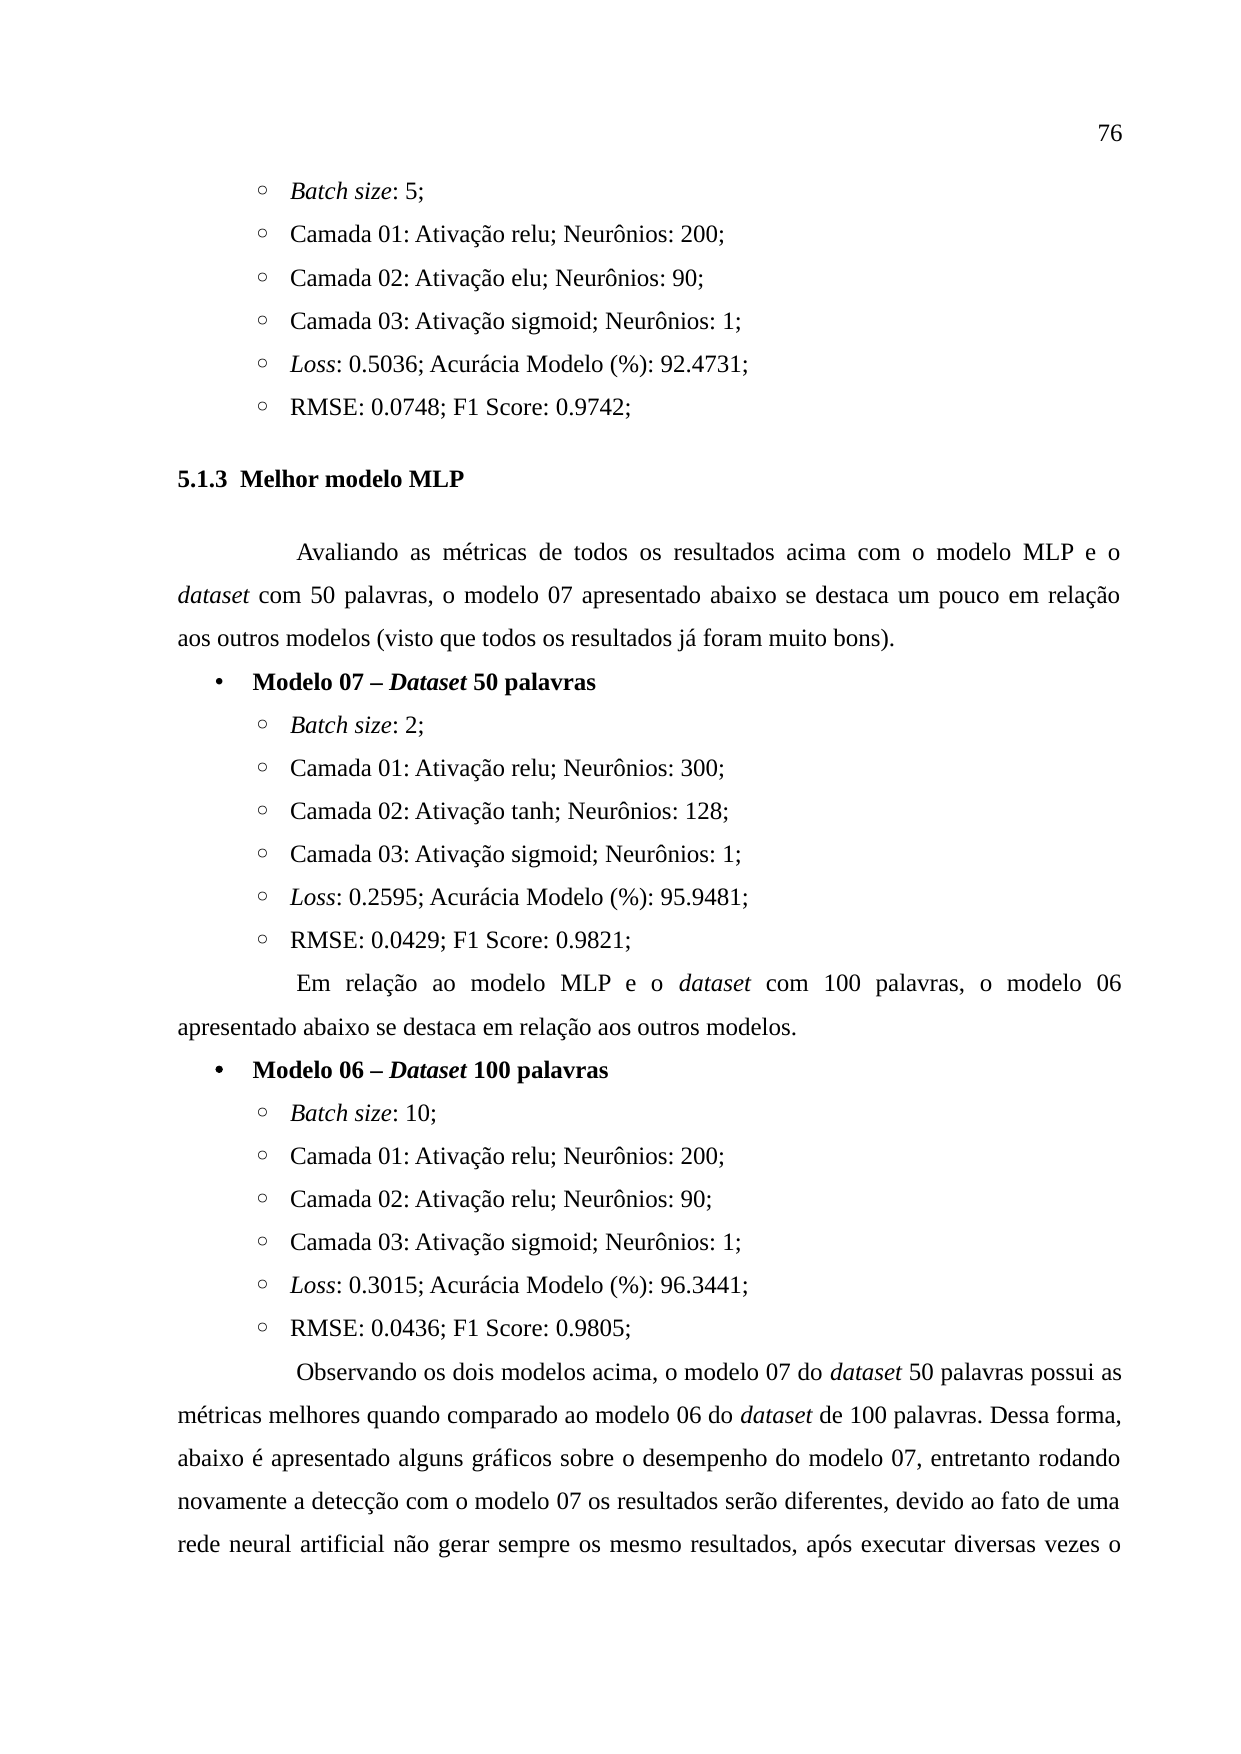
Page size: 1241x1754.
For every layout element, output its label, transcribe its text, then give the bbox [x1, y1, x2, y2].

list Camada 01: Ativação relu; Neurônios: 200; [252, 1141, 1122, 1170]
text Avaliando as métricas de todos os resultados acima com o modelo MLP e o dataset com 50 palavras, o modelo 07 apresentado abaixo se destaca um pouco em relação aos outros modelos (visto que todos os resultados já foram muito bons). [177, 537, 1122, 652]
list Camada 02: Ativação tanh; Neurônios: 128; [252, 796, 1122, 825]
text Em relação ao modelo MLP e o dataset com 100 palavras, o modelo 06 apresentado abaixo se destaca em relação aos outros modelos. [177, 968, 1122, 1040]
list Camada 01: Ativação relu; Neurônios: 200; [252, 219, 1122, 248]
list Loss: 0.5036; Acurácia Modelo (%): 92.4731; [252, 349, 1122, 378]
text Observando os dois modelos acima, o modelo 07 do dataset 50 palavras possui as métricas melhores quando comparado ao modelo 06 do dataset de 100 palavras. Dessa forma, abaixo é apresentado alguns gráficos sobre o desempenho do modelo 07, entretanto rodando novamente a detecção com o modelo 07 os resultados serão diferentes, devido ao fato de uma rede neural artificial não gerar sempre os mesmo resultados, após executar diversas vezes o [177, 1357, 1122, 1558]
list RMSE: 0.0436; F1 Score: 0.9805; [252, 1313, 1122, 1342]
subtitle Melhor modelo MLP [177, 464, 1122, 493]
list Camada 03: Ativação sigmoid; Neurônios: 1; [252, 1227, 1122, 1256]
list Camada 03: Ativação sigmoid; Neurônios: 1; [252, 839, 1122, 868]
list RMSE: 0.0429; F1 Score: 0.9821; [252, 925, 1122, 954]
list Modelo 06 – Dataset 100 palavras [215, 1055, 1122, 1083]
list Camada 02: Ativação elu; Neurônios: 90; [252, 263, 1122, 291]
list Loss: 0.2595; Acurácia Modelo (%): 95.9481; [252, 882, 1122, 911]
list Camada 01: Ativação relu; Neurônios: 300; [252, 753, 1122, 782]
list Camada 03: Ativação sigmoid; Neurônios: 1; [252, 306, 1122, 334]
list Camada 02: Ativação relu; Neurônios: 90; [252, 1184, 1122, 1213]
list Batch size: 10; [252, 1098, 1122, 1127]
list RMSE: 0.0748; F1 Score: 0.9742; [252, 392, 1122, 421]
list Batch size: 5; [252, 176, 1122, 205]
list Loss: 0.3015; Acurácia Modelo (%): 96.3441; [252, 1270, 1122, 1299]
list Modelo 07 – Dataset 50 palavras [215, 667, 1122, 695]
list Batch size: 2; [252, 710, 1122, 738]
